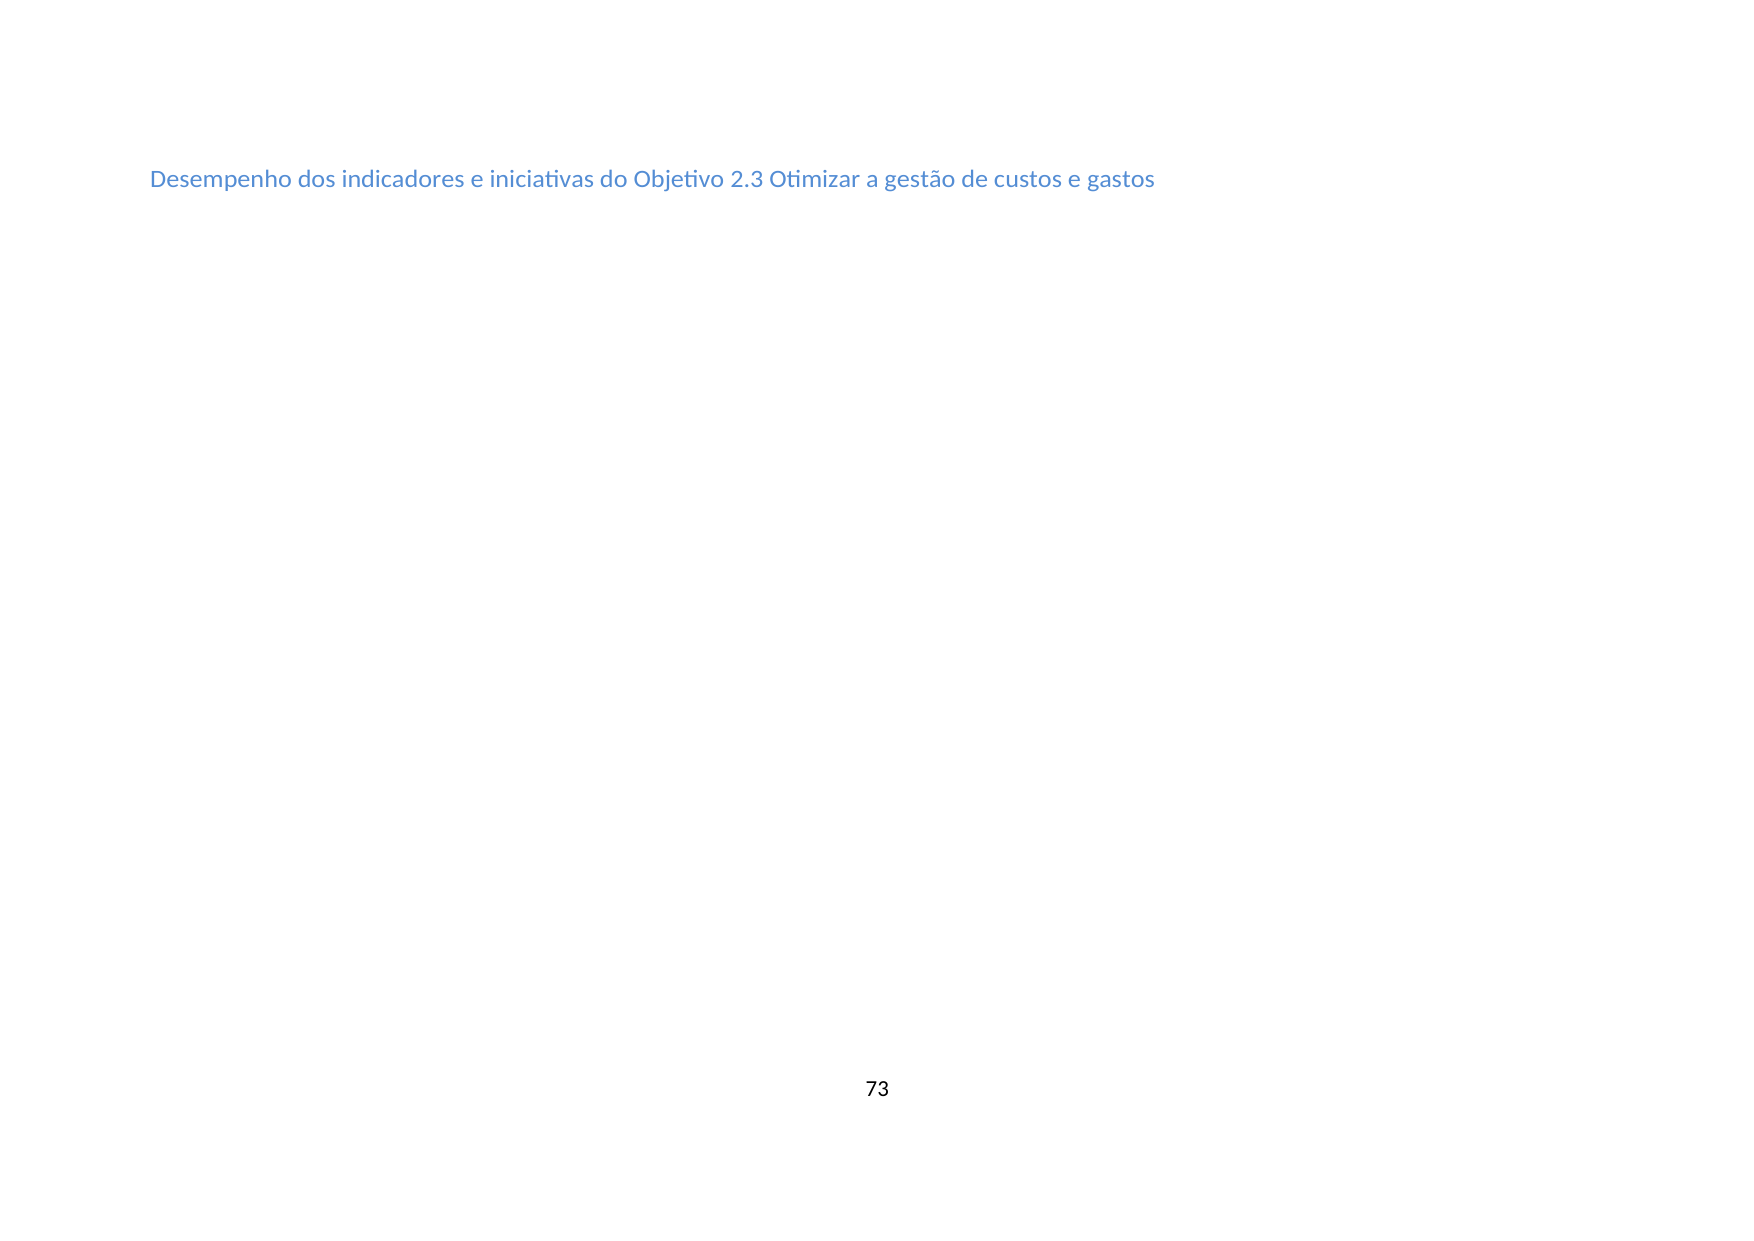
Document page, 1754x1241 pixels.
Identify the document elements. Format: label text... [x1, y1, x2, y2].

subtitle Desempenho dos indicadores e iniciativas do Objetivo 2.3 Otimizar a gestão de custos e gastos [150, 163, 1473, 193]
